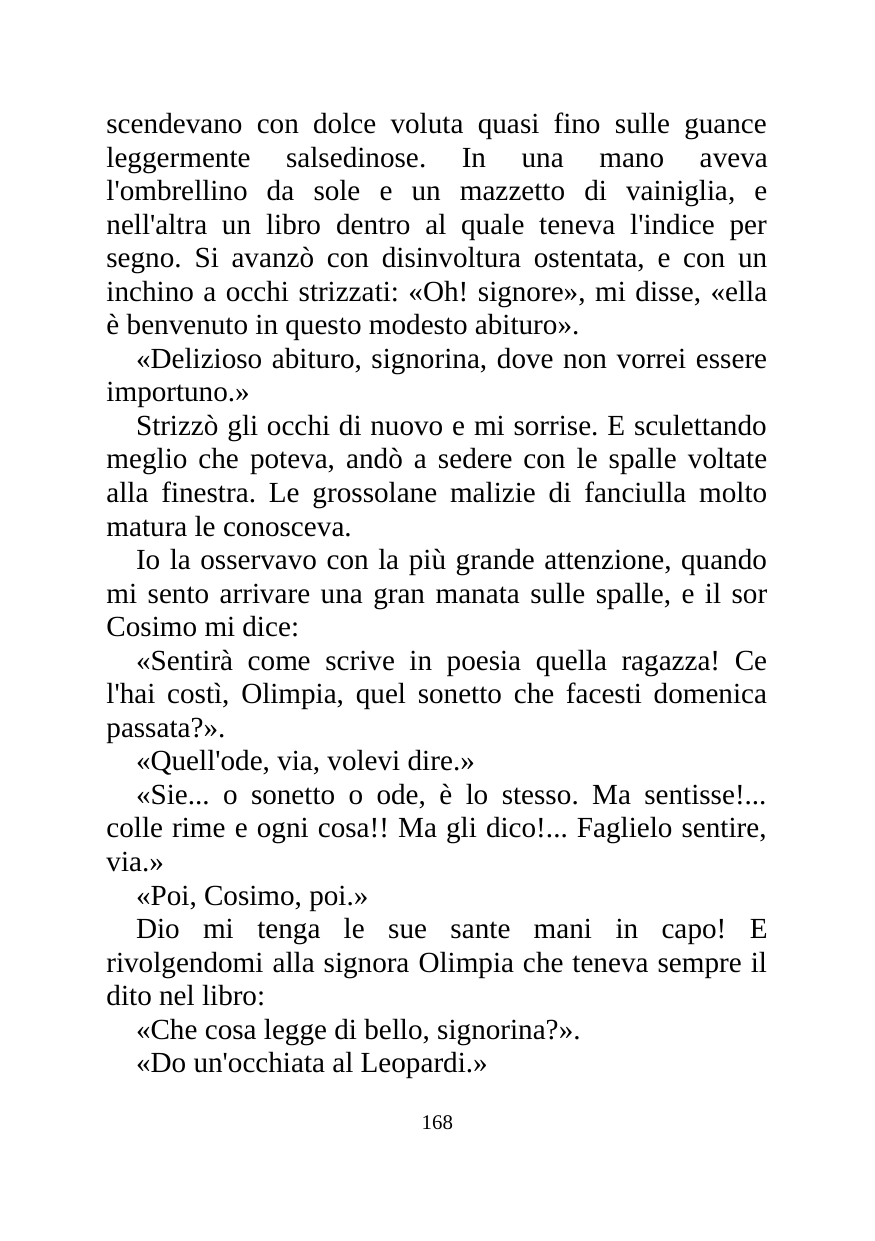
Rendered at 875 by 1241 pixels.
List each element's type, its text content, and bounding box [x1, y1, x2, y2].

text «Sie... o sonetto o ode, è lo stesso. Ma sentisse!... colle rime e ogni cosa!! Ma gli dico!... Faglielo sentire, via.» [106, 777, 768, 878]
text «Poi, Cosimo, poi.» [106, 878, 768, 911]
text Dio mi tenga le sue sante mani in capo! E rivolgendomi alla signora Olimpia che teneva sempre il dito nel libro: [106, 911, 768, 1012]
text «Che cosa legge di bello, signorina?». [106, 1012, 768, 1045]
text «Delizioso abituro, signorina, dove non vorrei essere importuno.» [106, 341, 768, 408]
text Strizzò gli occhi di nuovo e mi sorrise. E sculettando meglio che poteva, andò a sedere con le spalle voltate alla finestra. Le grossolane malizie di fanciulla molto matura le conosceva. [106, 408, 768, 542]
text «Quell'ode, via, volevi dire.» [106, 743, 768, 777]
text scendevano con dolce voluta quasi fino sulle guance leggermente salsedinose. In una mano aveva l'ombrellino da sole e un mazzetto di vainiglia, e nell'altra un libro dentro al quale teneva l'indice per segno. Si avanzò con disinvoltura ostentata, e con un inchino a occhi strizzati: «Oh! signore», mi disse, «ella è benvenuto in questo modesto abituro». [106, 106, 768, 341]
text «Sentirà come scrive in poesia quella ragazza! Ce l'hai costì, Olimpia, quel sonetto che facesti domenica passata?». [106, 643, 768, 743]
text «Do un'occhiata al Leopardi.» [106, 1045, 768, 1079]
text Io la osservavo con la più grande attenzione, quando mi sento arrivare una gran manata sulle spalle, e il sor Cosimo mi dice: [106, 542, 768, 643]
